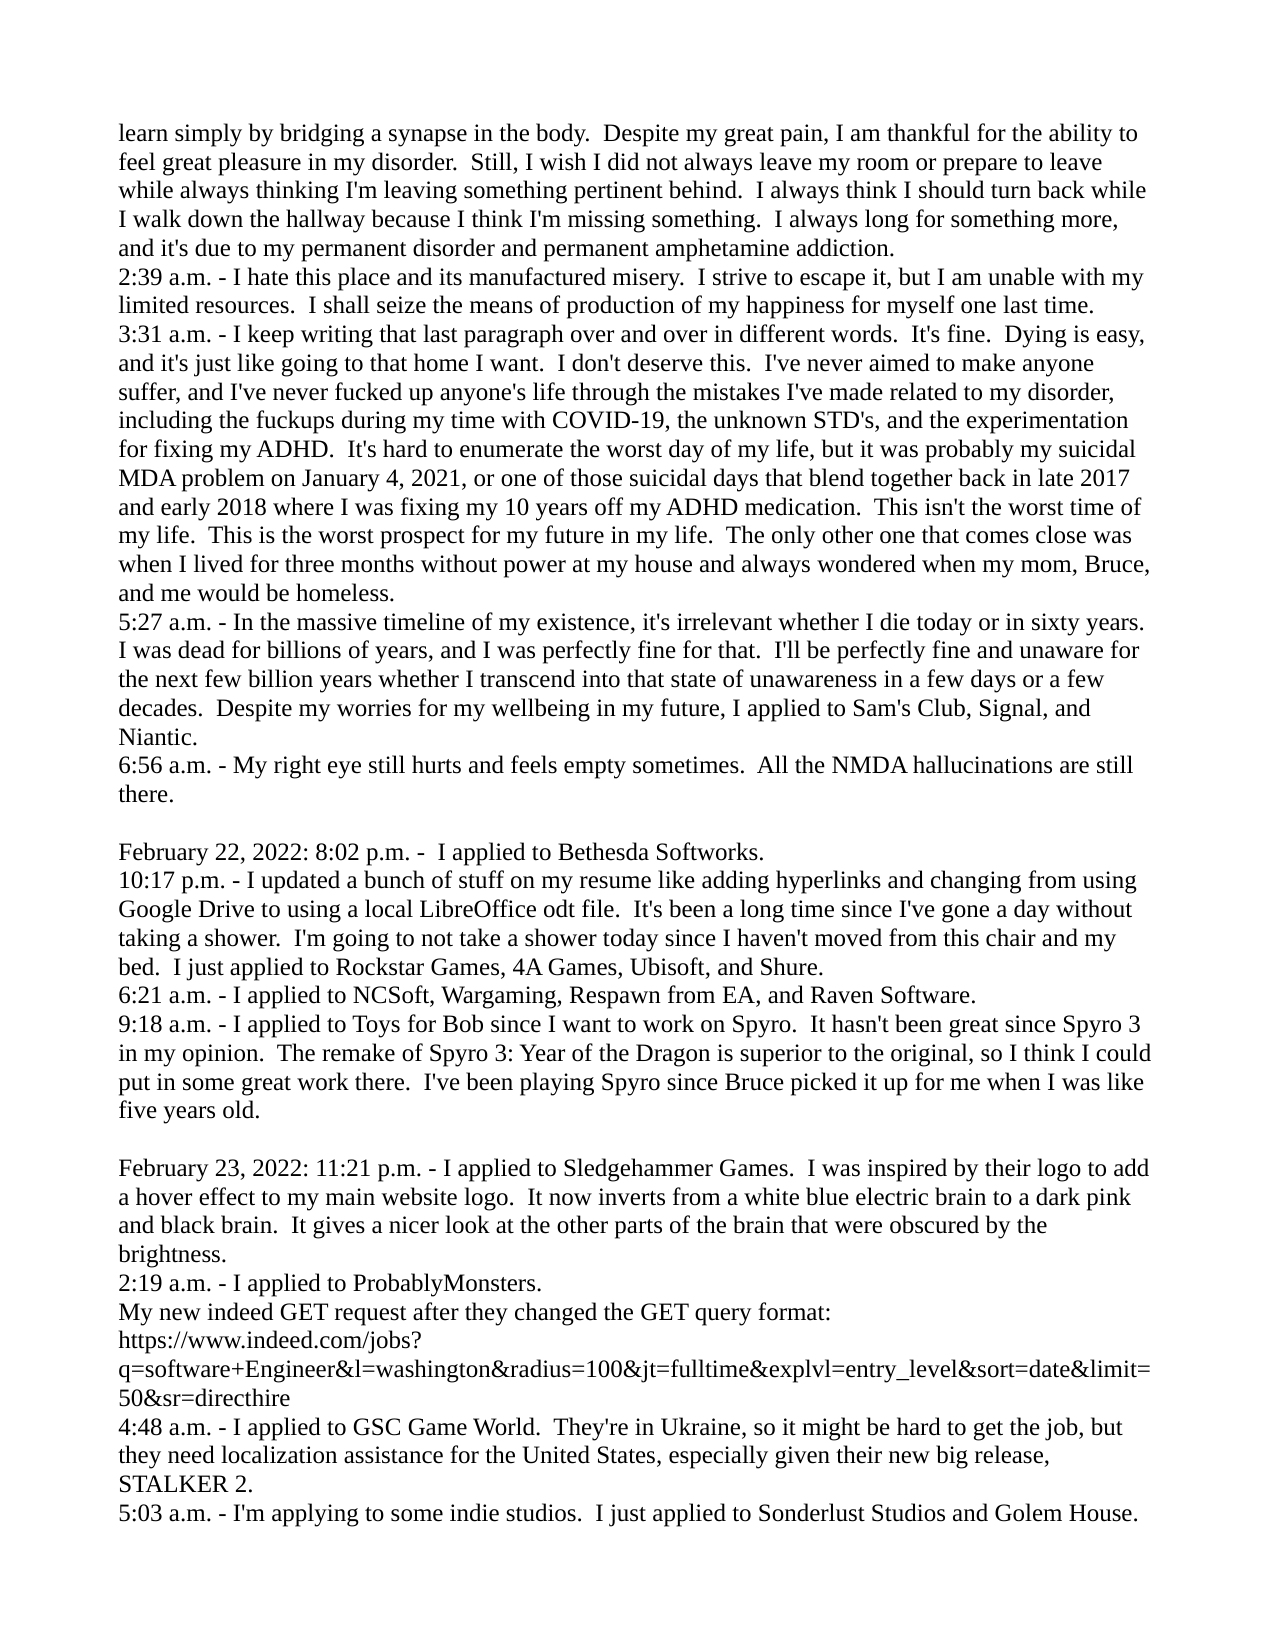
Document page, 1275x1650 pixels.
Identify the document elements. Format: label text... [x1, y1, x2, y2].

text My new indeed GET request after they changed the GET query format: [118, 1297, 1157, 1326]
text 6:21 a.m. - I applied to NCSoft, Wargaming, Respawn from EA, and Raven Software. [118, 981, 1157, 1009]
text 4:48 a.m. - I applied to GSC Game World. They're in Ukraine, so it might be hard to get the job, but they need localization assistance for the United States, especially given their new big release, STALKER 2. [118, 1412, 1157, 1498]
text 10:17 p.m. - I updated a bunch of stuff on my resume like adding hyperlinks and changing from using Google Drive to using a local LibreOffice odt file. It's been a long time since I've gone a day without taking a shower. I'm going to not take a shower today since I haven't moved from this chair and my bed. I just applied to Rockstar Games, 4A Games, Ubisoft, and Shure. [118, 866, 1157, 981]
text 6:56 a.m. - My right eye still hurts and feels empty sometimes. All the NMDA hallucinations are still there. [118, 751, 1157, 808]
text https://www.indeed.com/jobs?q=software+Engineer&l=washington&radius=100&jt=fulltime&explvl=entry_level&sort=date&limit=50&sr=directhire [118, 1326, 1157, 1412]
text 2:19 a.m. - I applied to ProbablyMonsters. [118, 1268, 1157, 1297]
text 9:18 a.m. - I applied to Toys for Bob since I want to work on Spyro. It hasn't been great since Spyro 3 in my opinion. The remake of Spyro 3: Year of the Dragon is superior to the original, so I think I could put in some great work there. I've been playing Spyro since Bruce picked it up for me when I was like five years old. [118, 1009, 1157, 1124]
text February 22, 2022: 8:02 p.m. - I applied to Bethesda Softworks. [118, 837, 1157, 866]
text 2:39 a.m. - I hate this place and its manufactured misery. I strive to escape it, but I am unable with my limited resources. I shall seize the means of production of my happiness for myself one last time. [118, 262, 1157, 319]
text learn simply by bridging a synapse in the body. Despite my great pain, I am thankful for the ability to feel great pleasure in my disorder. Still, I wish I did not always leave my room or prepare to leave while always thinking I'm leaving something pertinent behind. I always think I should turn back while I walk down the hallway because I think I'm missing something. I always long for something more, and it's due to my permanent disorder and permanent amphetamine addiction. [118, 118, 1157, 262]
text 3:31 a.m. - I keep writing that last paragraph over and over in different words. It's fine. Dying is easy, and it's just like going to that home I want. I don't deserve this. I've never aimed to make anyone suffer, and I've never fucked up anyone's life through the mistakes I've made related to my disorder, including the fuckups during my time with COVID-19, the unknown STD's, and the experimentation for fixing my ADHD. It's hard to enumerate the worst day of my life, but it was probably my suicidal MDA problem on January 4, 2021, or one of those suicidal days that blend together back in late 2017 and early 2018 where I was fixing my 10 years off my ADHD medication. This isn't the worst time of my life. This is the worst prospect for my future in my life. The only other one that comes close was when I lived for three months without power at my house and always wondered when my mom, Bruce, and me would be homeless. [118, 319, 1157, 607]
text 5:27 a.m. - In the massive timeline of my existence, it's irrelevant whether I die today or in sixty years. I was dead for billions of years, and I was perfectly fine for that. I'll be perfectly fine and unaware for the next few billion years whether I transcend into that state of unawareness in a few days or a few decades. Despite my worries for my wellbeing in my future, I applied to Sam's Club, Signal, and Niantic. [118, 607, 1157, 751]
text 5:03 a.m. - I'm applying to some indie studios. I just applied to Sonderlust Studios and Golem House. [118, 1498, 1157, 1527]
text February 23, 2022: 11:21 p.m. - I applied to Sledgehammer Games. I was inspired by their logo to add a hover effect to my main website logo. It now inverts from a white blue electric brain to a dark pink and black brain. It gives a nicer look at the other parts of the brain that were obscured by the brightness. [118, 1153, 1157, 1268]
